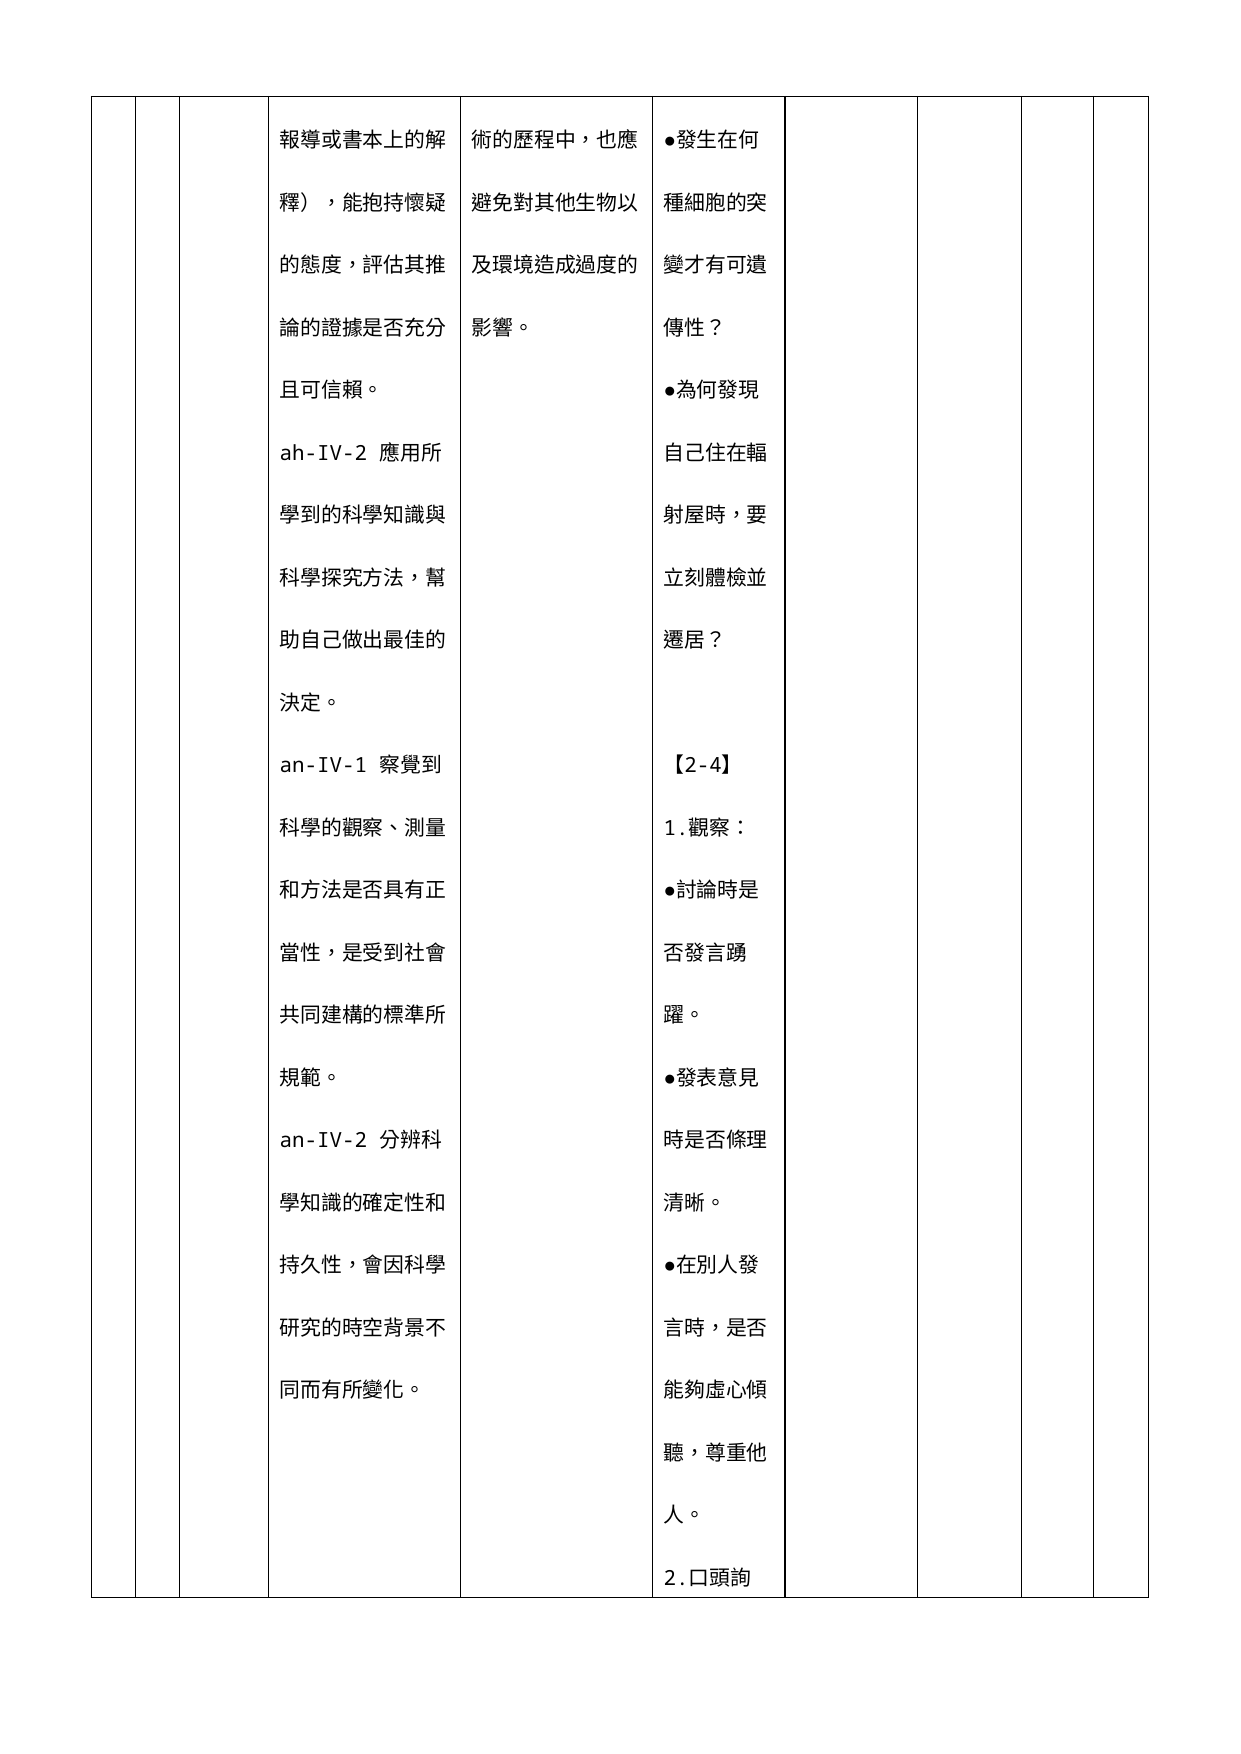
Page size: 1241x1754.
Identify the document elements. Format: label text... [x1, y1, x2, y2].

table_cell [1094, 97, 1148, 1597]
table_cell [786, 97, 917, 1597]
table_cell [92, 97, 135, 1597]
table_cell [1022, 97, 1093, 1597]
table_cell [136, 97, 179, 1597]
table_cell [918, 97, 1021, 1597]
table_cell [180, 97, 268, 1597]
table_cell 術的歷程中，也應避免對其他生物以及環境造成過度的影響。 [461, 97, 652, 1597]
table_cell ●發生在何種細胞的突變才有可遺傳性？ ●為何發現自己住在輻射屋時，要立刻體檢並遷居？ 【2-4】 1.觀察： ●討論時是否發言踴躍。 ●發表意見時是否條理清晰。 ●在別人發言時，是否能夠虛心傾聽，尊重他人。 2.口頭詢 [653, 97, 784, 1597]
table_cell 報導或書本上的解釋），能抱持懷疑的態度，評估其推論的證據是否充分且可信賴。 ah-IV-2 應用所學到的科學知識與科學探究方法，幫助自己做出最佳的決定。 an-IV-1 察覺到科學的觀察、測量和方法是否具有正當性，是受到社會共同建構的標準所規範。 an-IV-2 分辨科學知識的確定性和持久性，會因科學研究的時空背景不同而有所變化。 [269, 97, 460, 1597]
